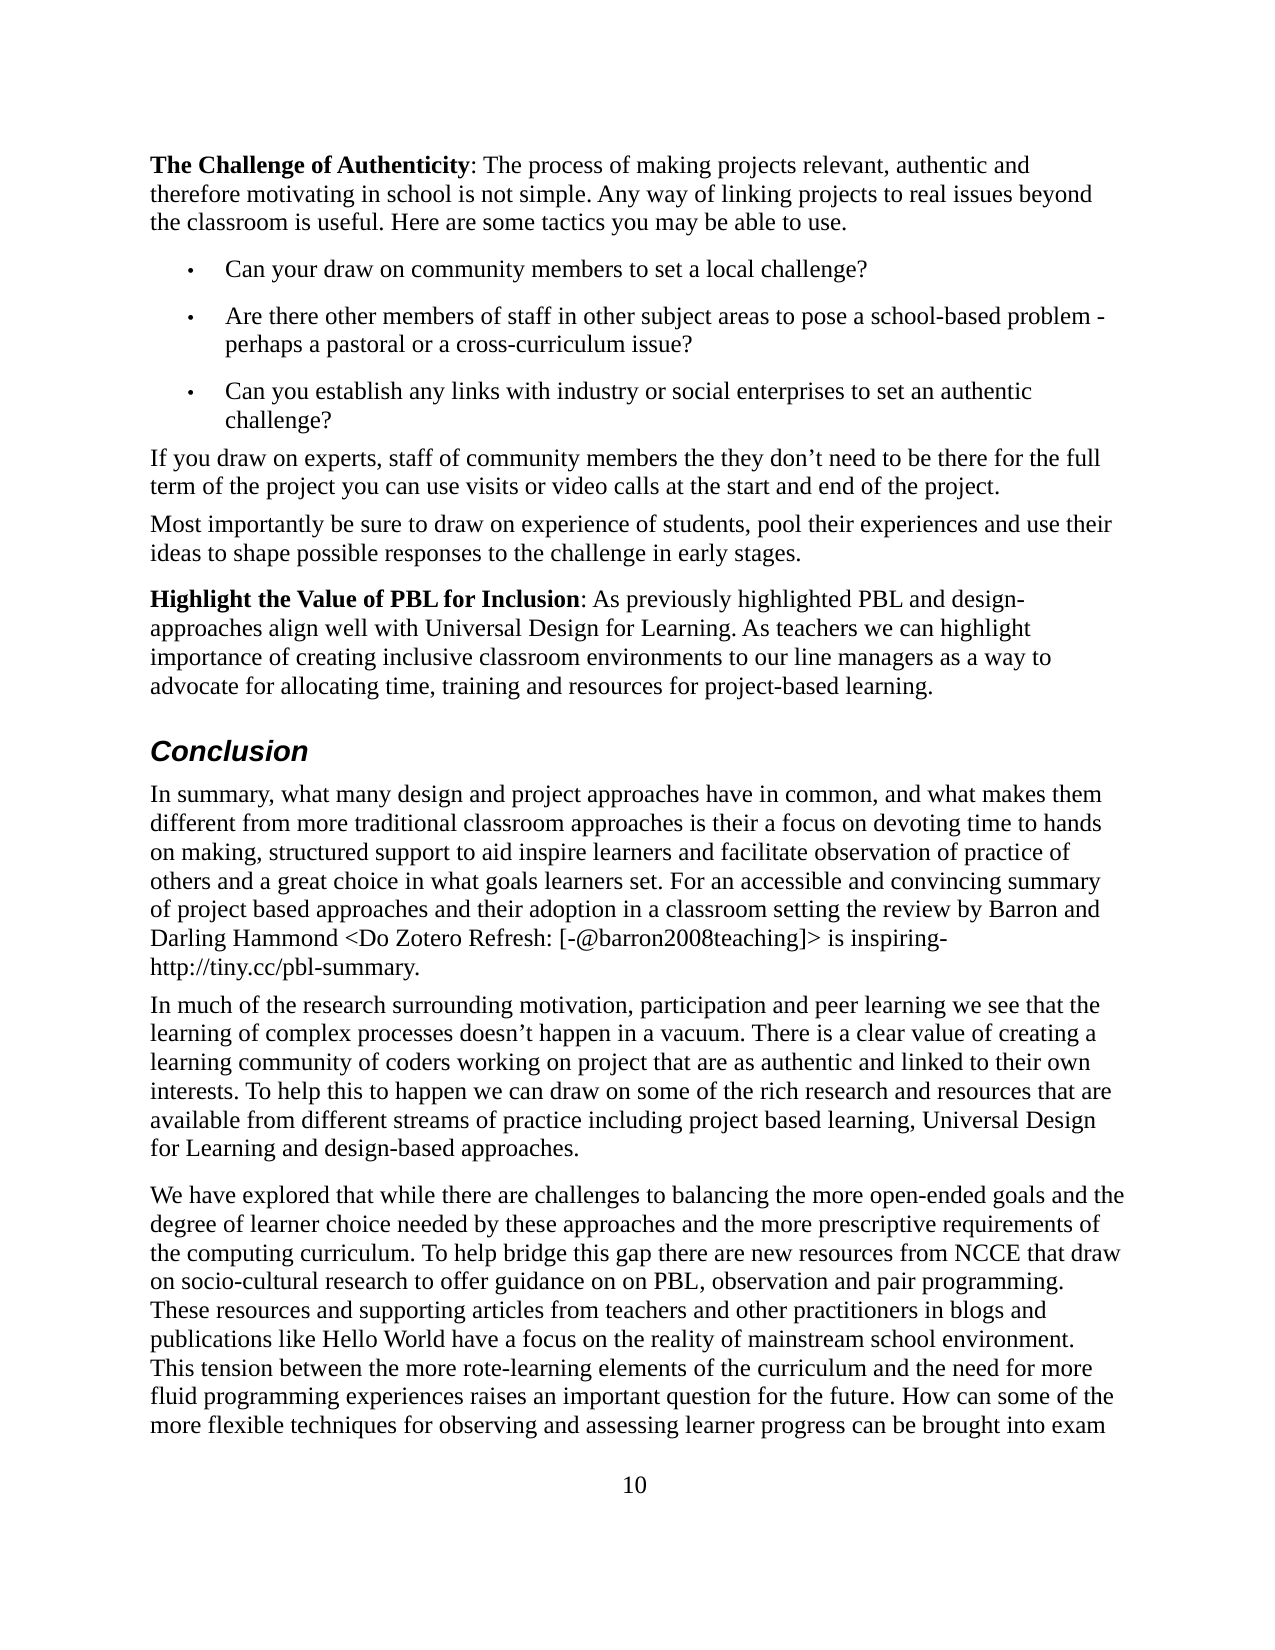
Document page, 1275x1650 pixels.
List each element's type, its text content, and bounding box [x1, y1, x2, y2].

list Can your draw on community members to set a local challenge? [187, 254, 1125, 283]
subtitle Conclusion [150, 733, 1125, 767]
list Can you establish any links with industry or social enterprises to set an authentic challenge? [187, 376, 1125, 434]
text In much of the research surrounding motivation, participation and peer learning we see that the learning of complex processes doesn’t happen in a vacuum. There is a clear value of creating a learning community of coders working on project that are as authentic and linked to their own interests. To help this to happen we can draw on some of the rich research and resources that are available from different streams of practice including project based learning, Universal Design for Learning and design-based approaches. [150, 990, 1125, 1162]
text We have explored that while there are challenges to balancing the more open-ended goals and the degree of learner choice needed by these approaches and the more prescriptive requirements of the computing curriculum. To help bridge this gap there are new resources from NCCE that draw on socio-cultural research to offer guidance on on PBL, observation and pair programming. These resources and supporting articles from teachers and other practitioners in blogs and publications like Hello World have a focus on the reality of mainstream school environment. This tension between the more rote-learning elements of the curriculum and the need for more fluid programming experiences raises an important question for the future. How can some of the more flexible techniques for observing and assessing learner progress can be brought into exam [150, 1180, 1125, 1439]
list Are there other members of staff in other subject areas to pose a school-based problem - perhaps a pastoral or a cross-curriculum issue? [187, 301, 1125, 358]
text If you draw on experts, staff of community members the they don’t need to be there for the full term of the project you can use visits or video calls at the start and end of the project. [150, 443, 1125, 500]
text In summary, what many design and project approaches have in common, and what makes them different from more traditional classroom approaches is their a focus on devoting time to hands on making, structured support to aid inspire learners and facilitate observation of practice of others and a great choice in what goals learners set. For an accessible and convincing summary of project based approaches and their adoption in a classroom setting the review by Barron and Darling Hammond <Do Zotero Refresh: [-@barron2008teaching]> is inspiring- http://tiny.cc/pbl-summary. [150, 779, 1125, 981]
text Highlight the Value of PBL for Inclusion: As previously highlighted PBL and design-approaches align well with Universal Design for Learning. As teachers we can highlight importance of creating inclusive classroom environments to our line managers as a way to advocate for allocating time, training and resources for project-based learning. [150, 584, 1125, 699]
text The Challenge of Authenticity: The process of making projects relevant, authentic and therefore motivating in school is not simple. Any way of linking projects to real issues beyond the classroom is useful. Here are some tactics you may be able to use. [150, 150, 1125, 236]
text Most importantly be sure to draw on experience of students, pool their experiences and use their ideas to shape possible responses to the challenge in early stages. [150, 509, 1125, 567]
